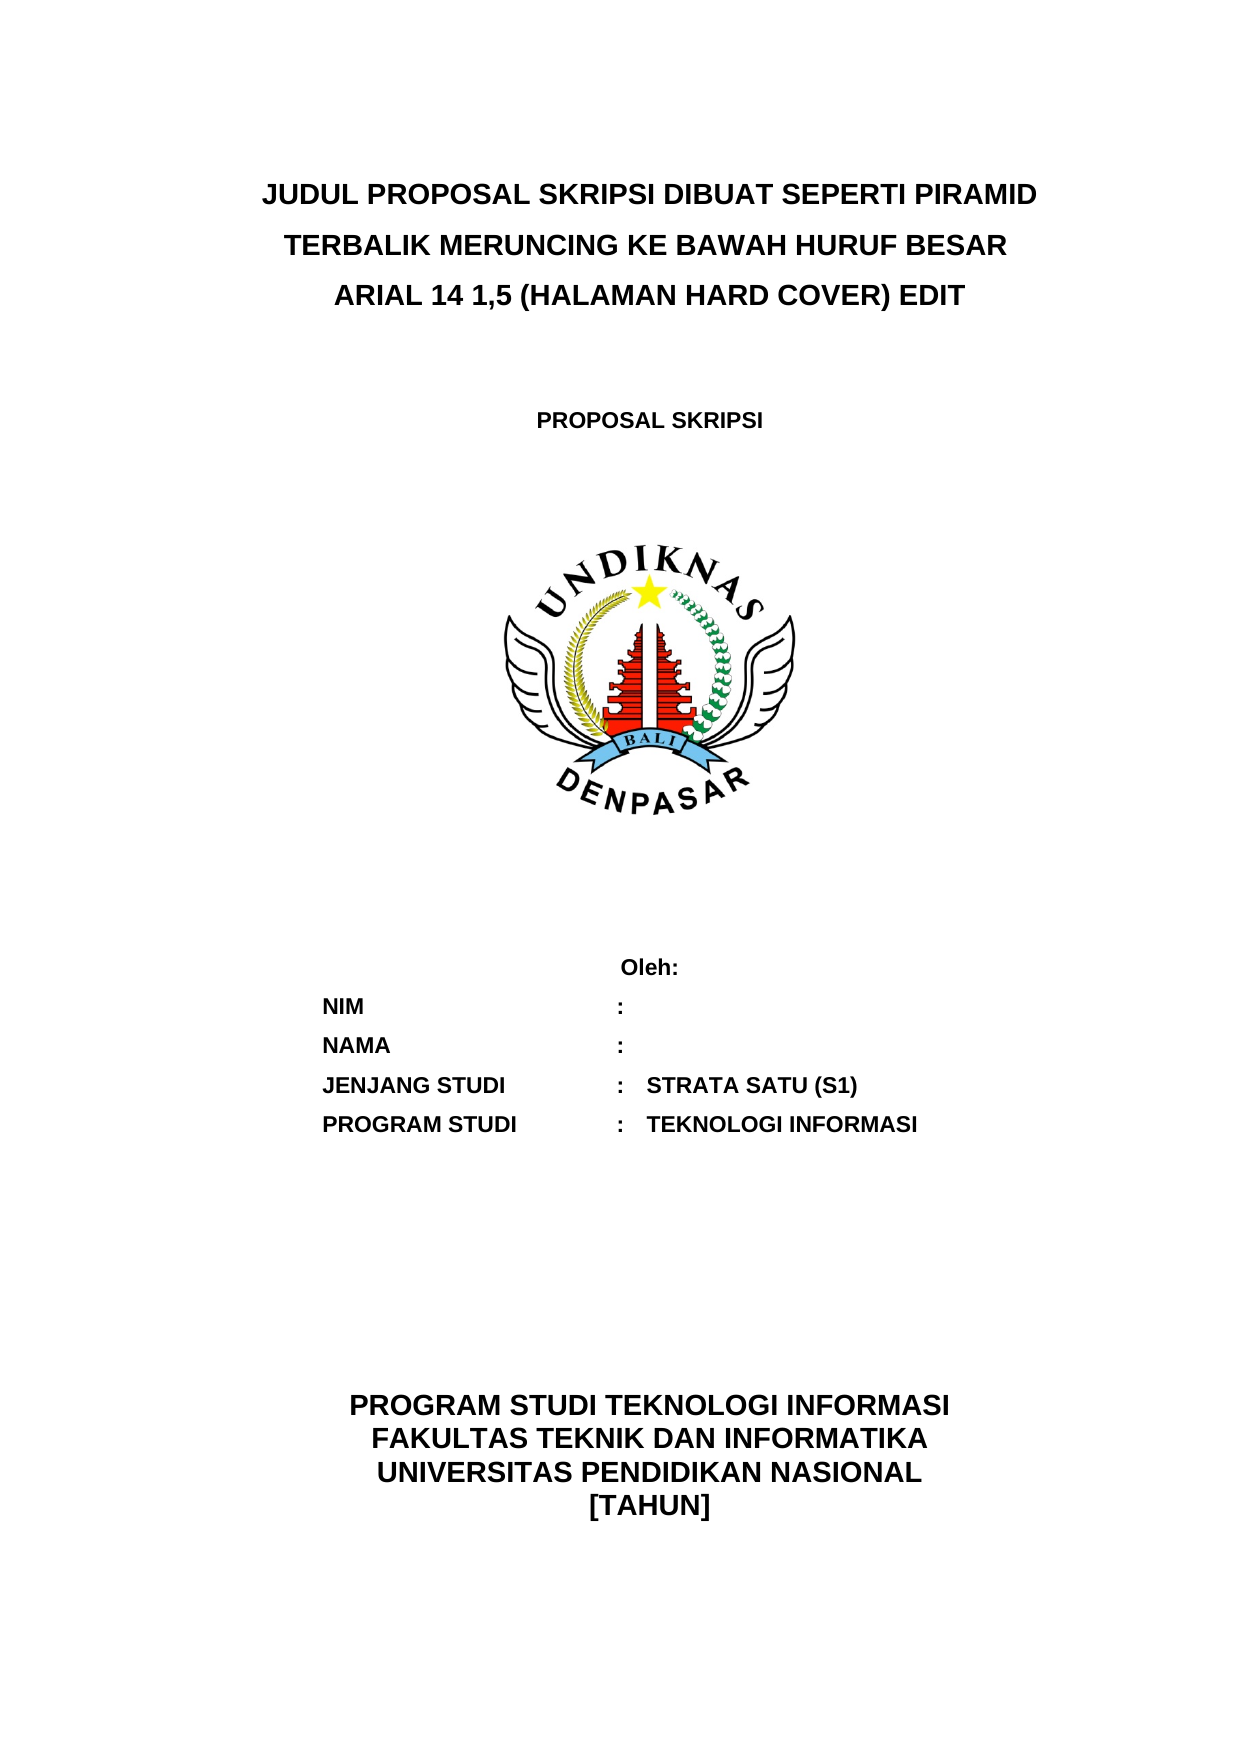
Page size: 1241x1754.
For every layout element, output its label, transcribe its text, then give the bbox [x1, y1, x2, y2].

table_cell : [605, 1072, 635, 1111]
table_cell STRATA SATU (S1) [635, 1072, 988, 1111]
table_cell : [605, 993, 635, 1032]
table_cell TEKNOLOGI INFORMASI [635, 1111, 988, 1151]
text UNIVERSITAS PENDIDIKAN NASIONAL [236, 1455, 1063, 1488]
picture [501, 525, 798, 822]
text JUDUL PROPOSAL SKRIPSI DIBUAT SEPERTI PIRAMID TERBALIK MERUNCING KE BAWAH HURUF BESAR ARIAL 14 1,5 (HALAMAN HARD COVER) EDIT [236, 177, 1063, 311]
text PROGRAM STUDI TEKNOLOGI INFORMASI [236, 1388, 1063, 1421]
table_cell NIM [311, 993, 605, 1032]
table_header Oleh: [311, 954, 988, 993]
text [TAHUN] [236, 1488, 1063, 1522]
table_cell : [605, 1111, 635, 1151]
table_cell PROGRAM STUDI [311, 1111, 605, 1151]
table_cell : [605, 1033, 635, 1072]
text PROPOSAL SKRIPSI [236, 407, 1063, 433]
table_cell [635, 1033, 988, 1072]
text FAKULTAS TEKNIK DAN INFORMATIKA [236, 1421, 1063, 1455]
table_cell NAMA [311, 1033, 605, 1072]
table_cell JENJANG STUDI [311, 1072, 605, 1111]
table_cell [635, 993, 988, 1032]
